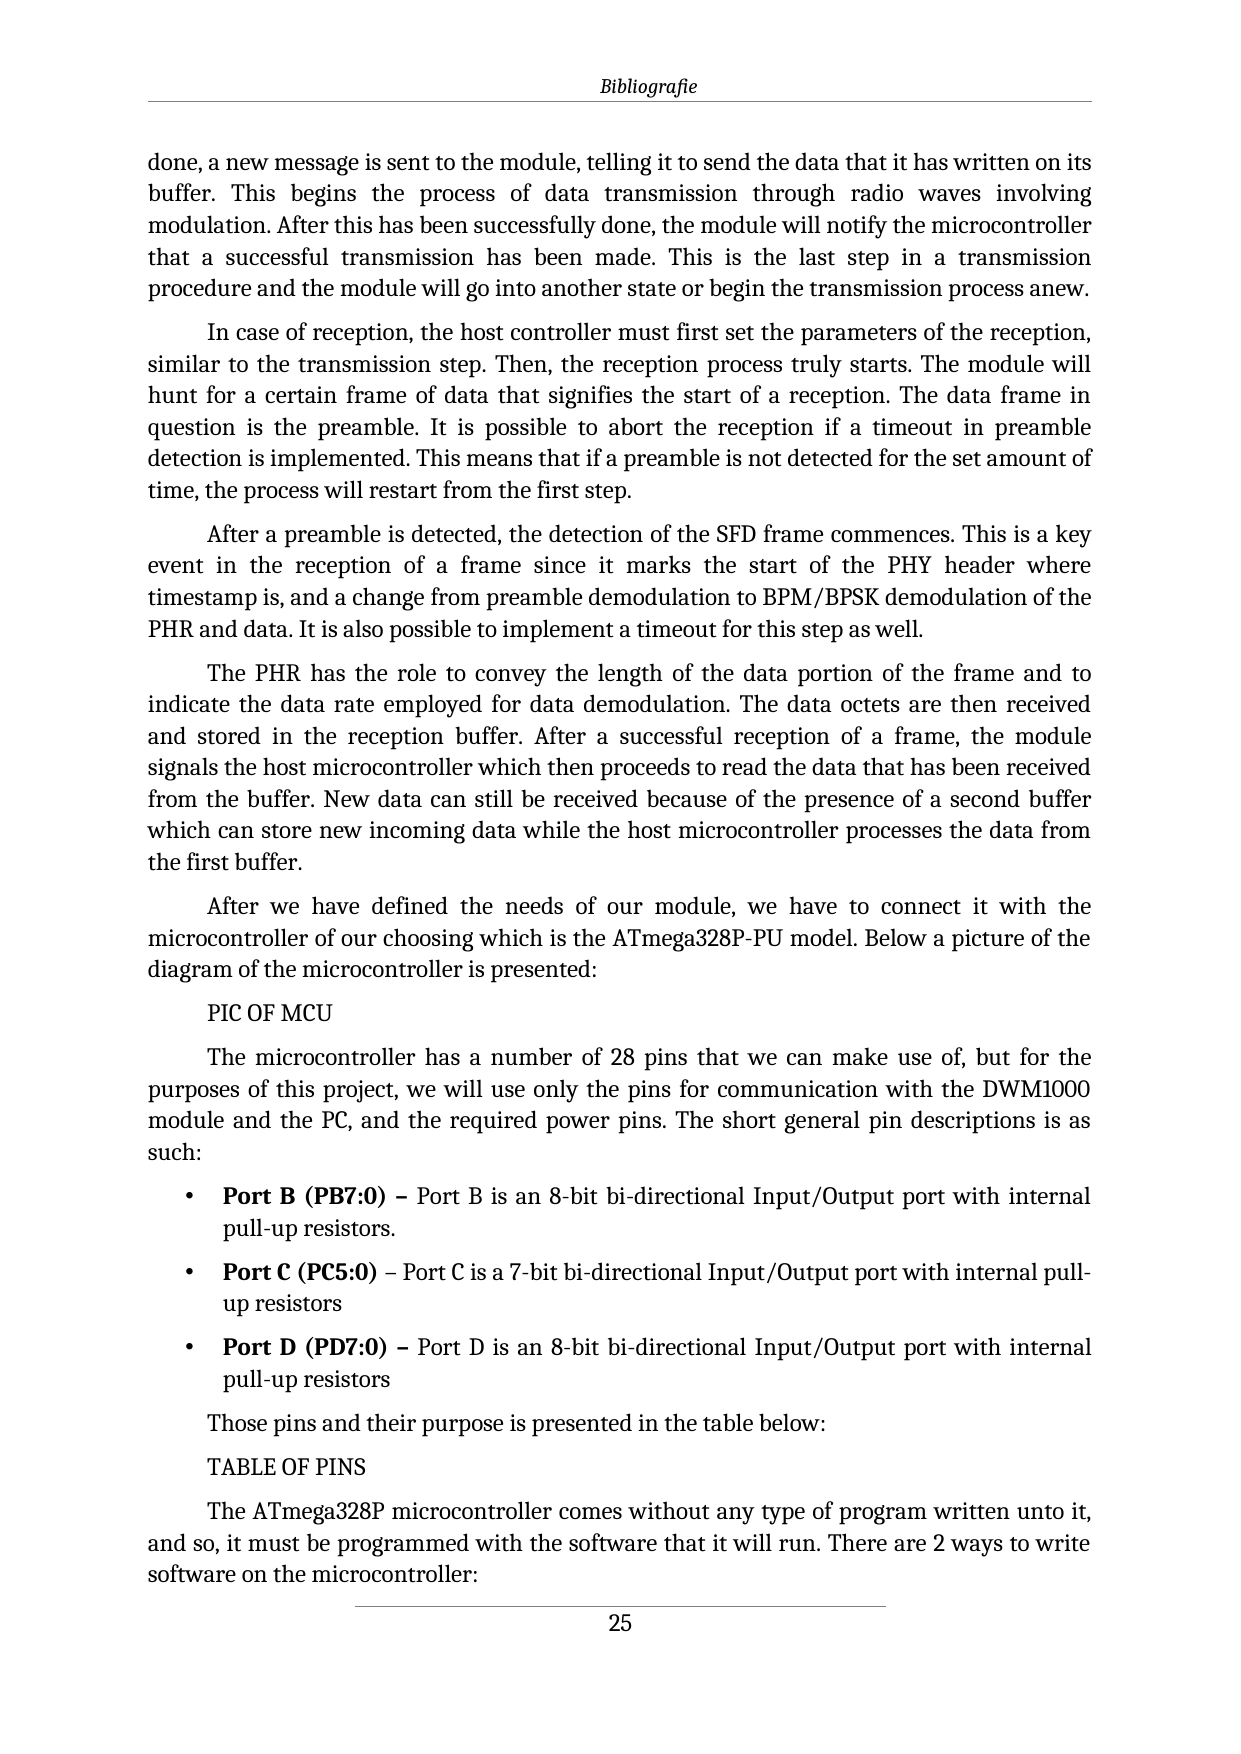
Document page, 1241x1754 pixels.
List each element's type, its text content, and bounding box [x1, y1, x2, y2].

text The ATmega328P microcontroller comes without any type of program written unto it, and so, it must be programmed with the software that it will run. There are 2 ways to write software on the microcontroller: [148, 1497, 1092, 1589]
text After a preamble is detected, the detection of the SFD frame commences. This is a key event in the reception of a frame since it marks the start of the PHY header where timestamp is, and a change from preamble demodulation to BPM/BPSK demodulation of the PHR and data. It is also possible to implement a timeout for this step as well. [148, 520, 1092, 643]
text In case of reception, the host controller must first set the parameters of the reception, similar to the transmission step. Then, the reception process truly starts. The module will hunt for a certain frame of data that signifies the start of a reception. The data frame in question is the preamble. It is possible to abort the reception if a timeout in preamble detection is implemented. This means that if a preamble is not detected for the set amount of time, the process will restart from the first step. [148, 318, 1092, 504]
list Port B (PB7:0) – Port B is an 8-bit bi-directional Input/Output port with internal pull-up resistors. [185, 1182, 1092, 1242]
list Port D (PD7:0) – Port D is an 8-bit bi-directional Input/Output port with internal pull-up resistors [185, 1333, 1092, 1394]
text TABLE OF PINS [148, 1453, 1092, 1482]
text PIC OF MCU [148, 999, 1092, 1028]
text Those pins and their purpose is presented in the table below: [148, 1409, 1092, 1438]
text After we have defined the needs of our module, we have to connect it with the microcontroller of our choosing which is the ATmega328P-PU model. Below a picture of the diagram of the microcontroller is presented: [148, 892, 1092, 984]
list Port C (PC5:0) – Port C is a 7-bit bi-directional Input/Output port with internal pull-up resistors [185, 1258, 1092, 1318]
text done, a new message is sent to the module, telling it to send the data that it has written on its buffer. This begins the process of data transmission through radio waves involving modulation. After this has been successfully done, the module will notify the microcontroller that a successful transmission has been made. This is the last step in a transmission procedure and the module will go into another state or begin the transmission process anew. [148, 148, 1092, 303]
text The microcontroller has a number of 28 pins that we can make use of, but for the purposes of this project, we will use only the pins for communication with the DWM1000 module and the PC, and the required power pins. The short general pin descriptions is as such: [148, 1043, 1092, 1167]
text The PHR has the role to convey the length of the data portion of the frame and to indicate the data rate employed for data demodulation. The data octets are then received and stored in the reception buffer. After a successful reception of a frame, the module signals the host microcontroller which then proceeds to read the data that has been received from the buffer. New data can still be received because of the presence of a second buffer which can store new incoming data while the host microcontroller processes the data from the first buffer. [148, 659, 1092, 877]
